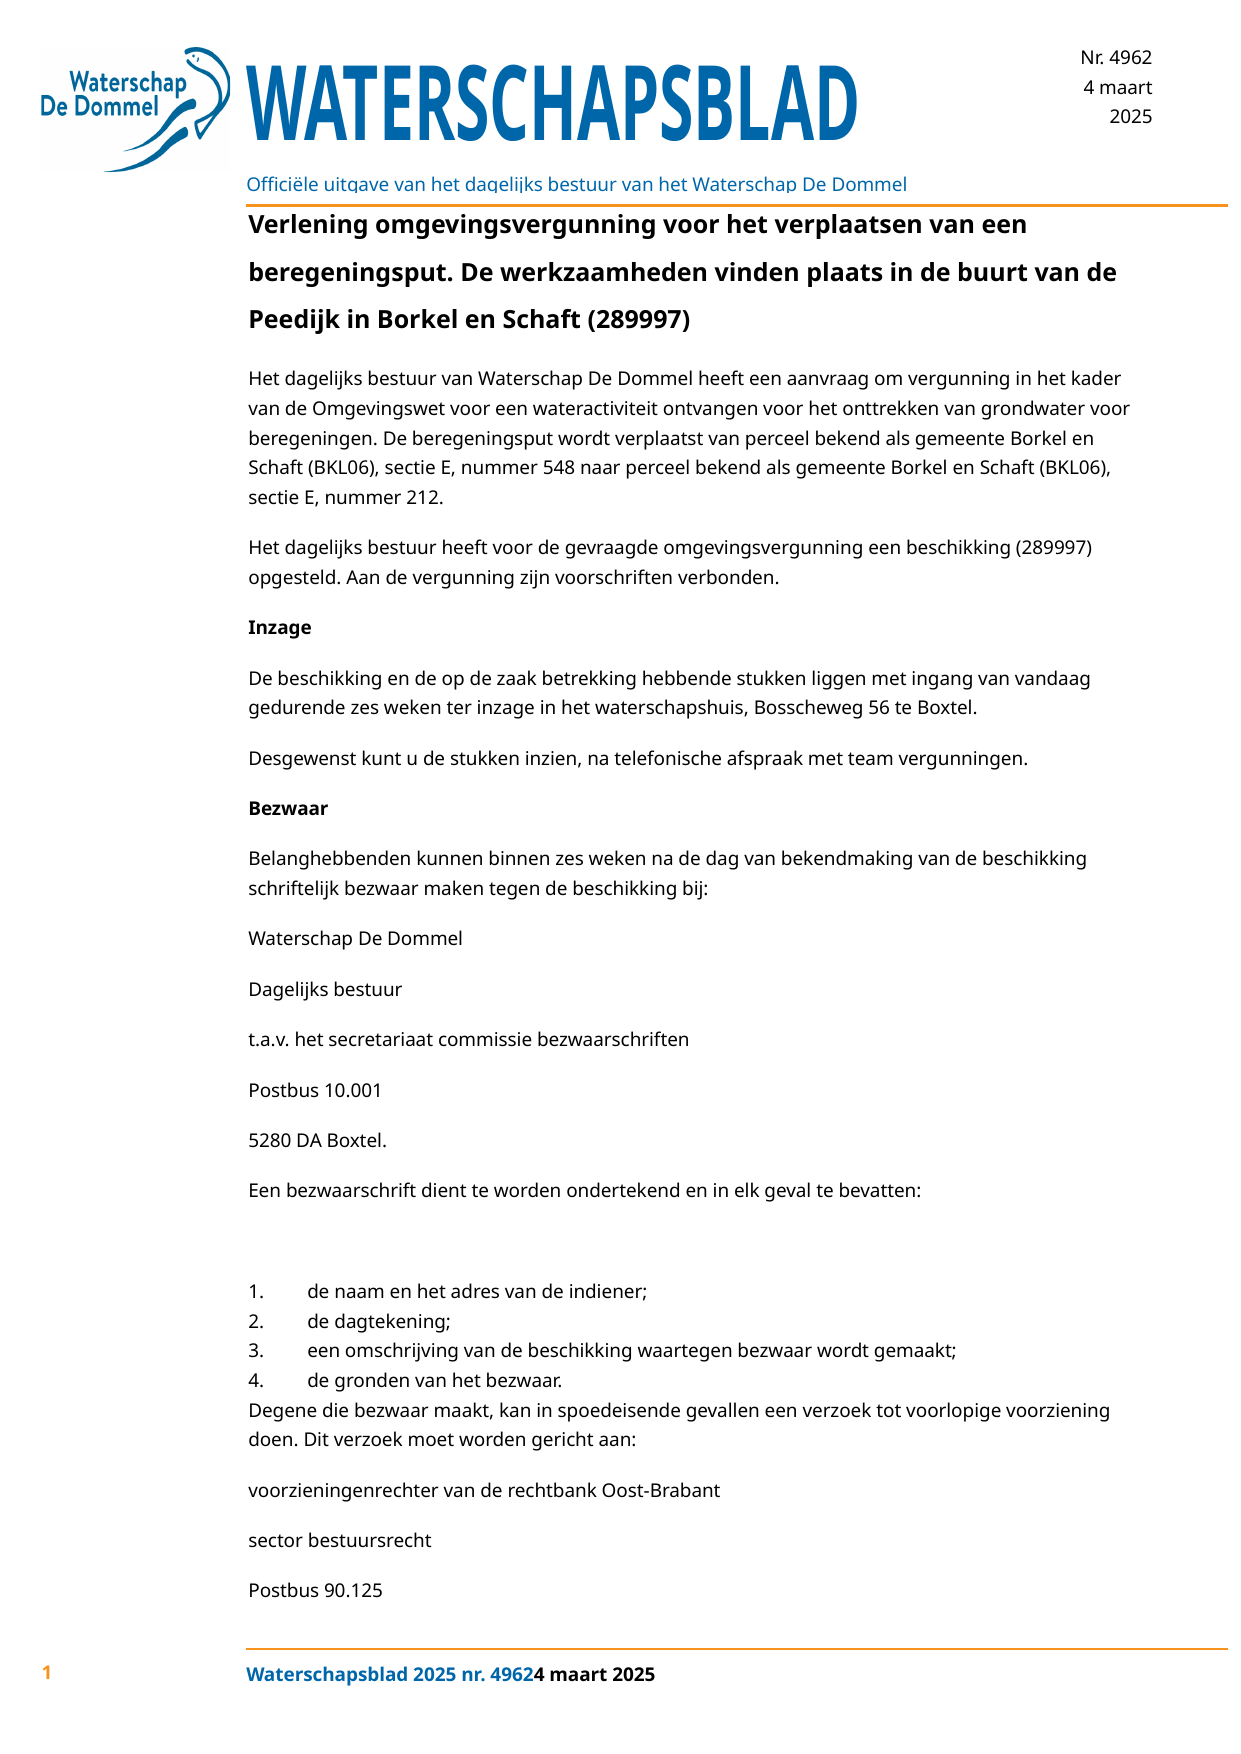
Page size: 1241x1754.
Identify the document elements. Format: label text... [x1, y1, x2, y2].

text Verlening omgevingsvergunning voor het verplaatsen van een beregeningsput. De werkzaamheden vinden plaats in de buurt van de Peedijk in Borkel en Schaft (289997) [248, 207, 1152, 336]
picture [198, 118, 210, 131]
text t.a.v. het secretariaat commissie bezwaarschriften [248, 1026, 1152, 1052]
text Desgewenst kunt u de stukken inzien, na telefonische afspraak met team vergunningen. [248, 745, 1152, 770]
text Postbus 90.125 [248, 1578, 1152, 1603]
picture [204, 47, 231, 76]
text Het dagelijks bestuur van Waterschap De Dommel heeft een aanvraag om vergunning in het kader van de Omgevingswet voor een wateractiviteit ontvangen voor het onttrekken van grondwater voor beregeningen. De beregeningsput wordt verplaatst van perceel bekend als gemeente Borkel en Schaft (BKL06), sectie E, nummer 548 naar perceel bekend als gemeente Borkel en Schaft (BKL06), sectie E, nummer 212. [248, 366, 1152, 509]
text Een bezwaarschrift dient te worden ondertekend en in elk geval te bevatten: [248, 1178, 1152, 1203]
text Het dagelijks bestuur heeft voor de gevraagde omgevingsvergunning een beschikking (289997) opgesteld. Aan de vergunning zijn voorschriften verbonden. [248, 534, 1152, 589]
text Dagelijks bestuur [248, 976, 1152, 1002]
list de naam en het adres van de indiener; [248, 1278, 1152, 1304]
text voorzieningenrechter van de rechtbank Oost-Brabant [248, 1477, 1152, 1502]
text Belanghebbenden kunnen binnen zes weken na de dag van bekendmaking van de beschikking schriftelijk bezwaar maken tegen de beschikking bij: [248, 846, 1152, 901]
picture [45, 99, 51, 111]
text sector bestuursrecht [248, 1527, 1152, 1553]
list een omschrijving van de beschikking waartegen bezwaar wordt gemaakt; [248, 1338, 1152, 1363]
text 5280 DA Boxtel. [248, 1127, 1152, 1153]
text Inzage [248, 614, 1152, 640]
text De beschikking en de op de zaak betrekking hebbende stukken liggen met ingang van vandaag gedurende zes weken ter inzage in het waterschapshuis, Bosscheweg 56 te Boxtel. [248, 665, 1152, 720]
list de dagtekening; [248, 1308, 1152, 1334]
text Waterschap De Dommel [248, 926, 1152, 951]
text Postbus 10.001 [248, 1077, 1152, 1102]
picture [41, 47, 231, 172]
text Degene die bezwaar maakt, kan in spoedeisende gevallen een verzoek tot voorlopige voorziening doen. Dit verzoek moet worden gericht aan: [248, 1397, 1152, 1452]
text Bezwaar [248, 795, 1152, 821]
list de gronden van het bezwaar. [248, 1367, 1152, 1393]
